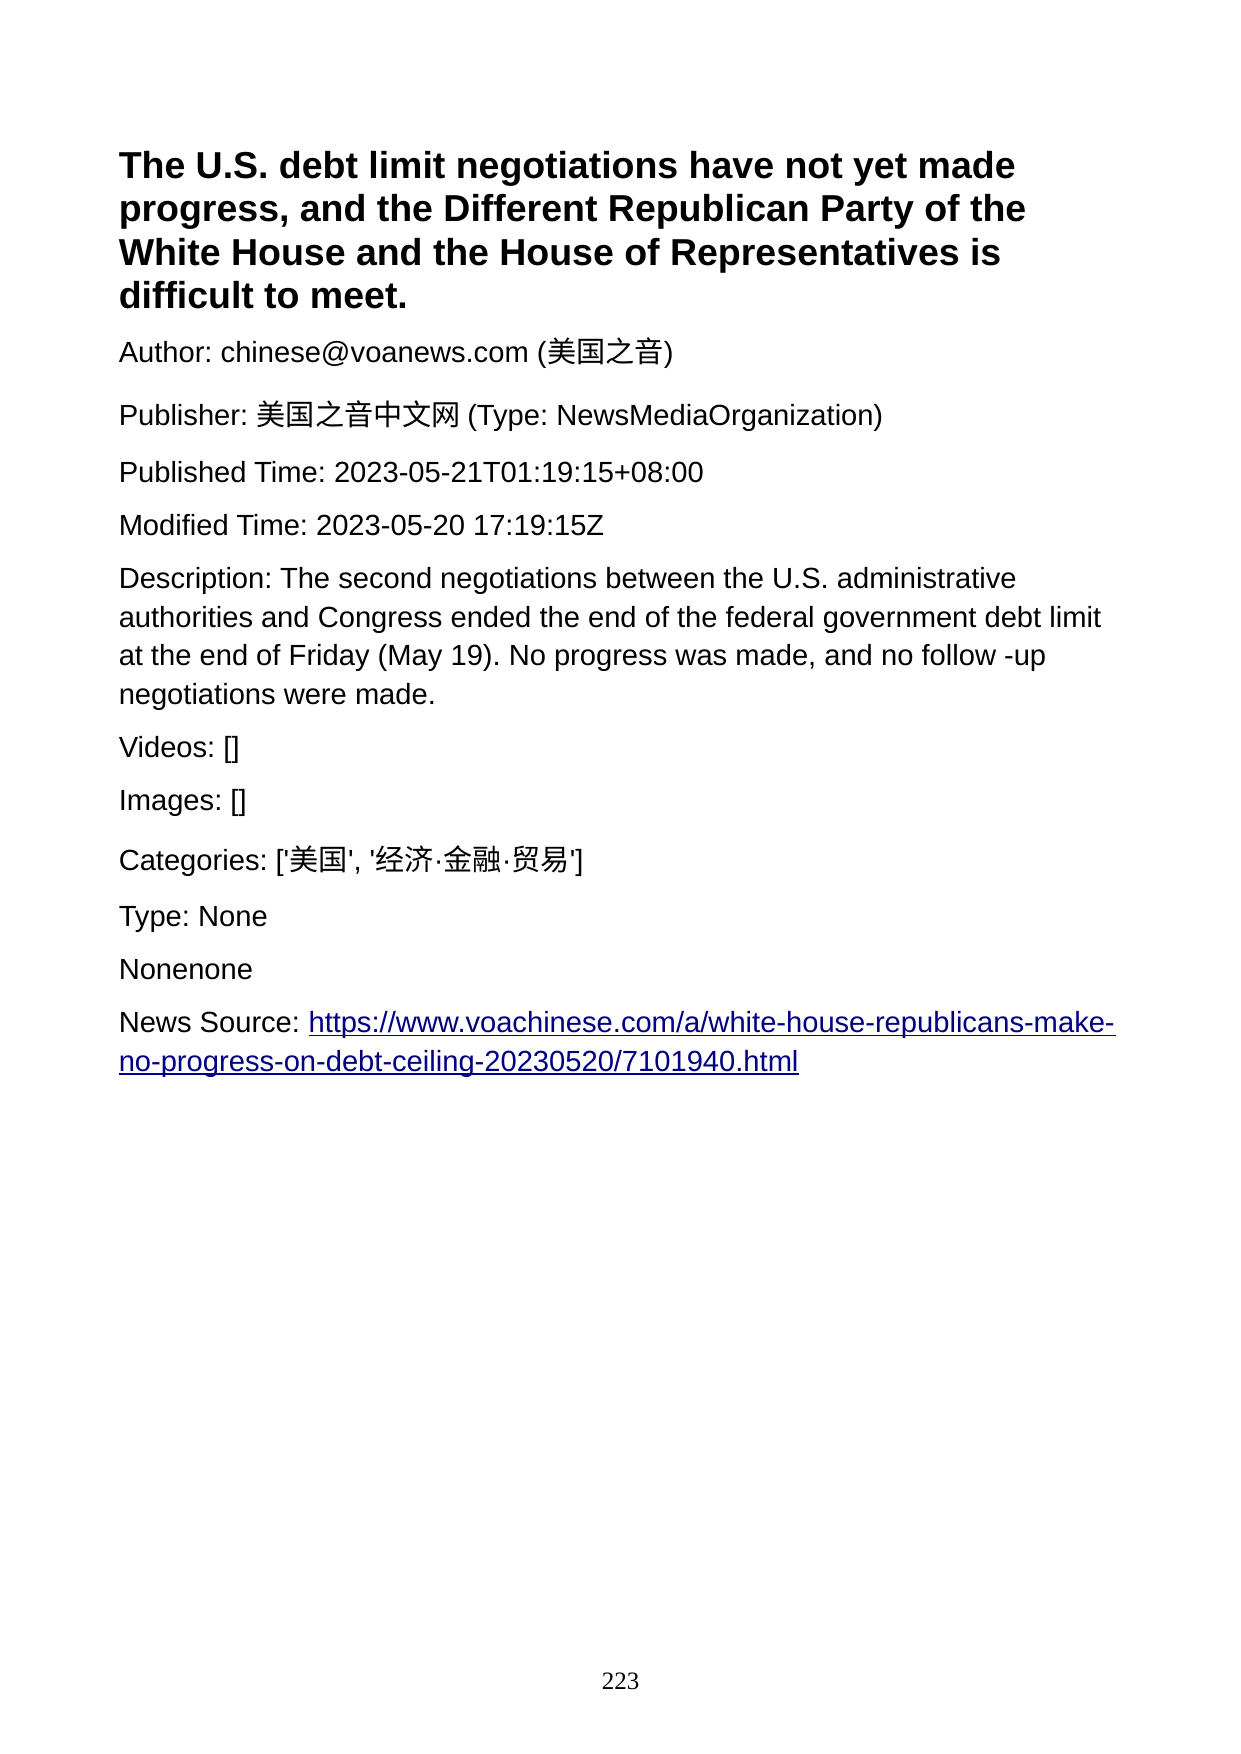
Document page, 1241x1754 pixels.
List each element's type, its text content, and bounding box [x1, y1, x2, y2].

text News Source: https://www.voachinese.com/a/white-house-republicans-make-no-progress-on-debt-ceiling-20230520/7101940.html [118, 1005, 1122, 1077]
text Publisher: 美国之音中文网 (Type: NewsMediaOrganization) [118, 392, 1122, 434]
text Modified Time: 2023-05-20 17:19:15Z [118, 508, 1122, 541]
subtitle The U.S. debt limit negotiations have not yet made progress, and the Different Republican Party of the White House and the House of Representatives is difficult to meet. [118, 143, 1122, 316]
text Published Time: 2023-05-21T01:19:15+08:00 [118, 455, 1122, 488]
text Videos: [] [118, 730, 1122, 763]
text Type: None [118, 899, 1122, 933]
text Nonenone [118, 952, 1122, 986]
text Images: [] [118, 783, 1122, 816]
text Description: The second negotiations between the U.S. administrative authorities and Congress ended the end of the federal government debt limit at the end of Friday (May 19). No progress was made, and no follow -up negotiations were made. [118, 561, 1122, 710]
text Author: chinese@voanews.com (美国之音) [118, 328, 1122, 371]
text Categories: ['美国', '经济·金融·贸易'] [118, 836, 1122, 878]
